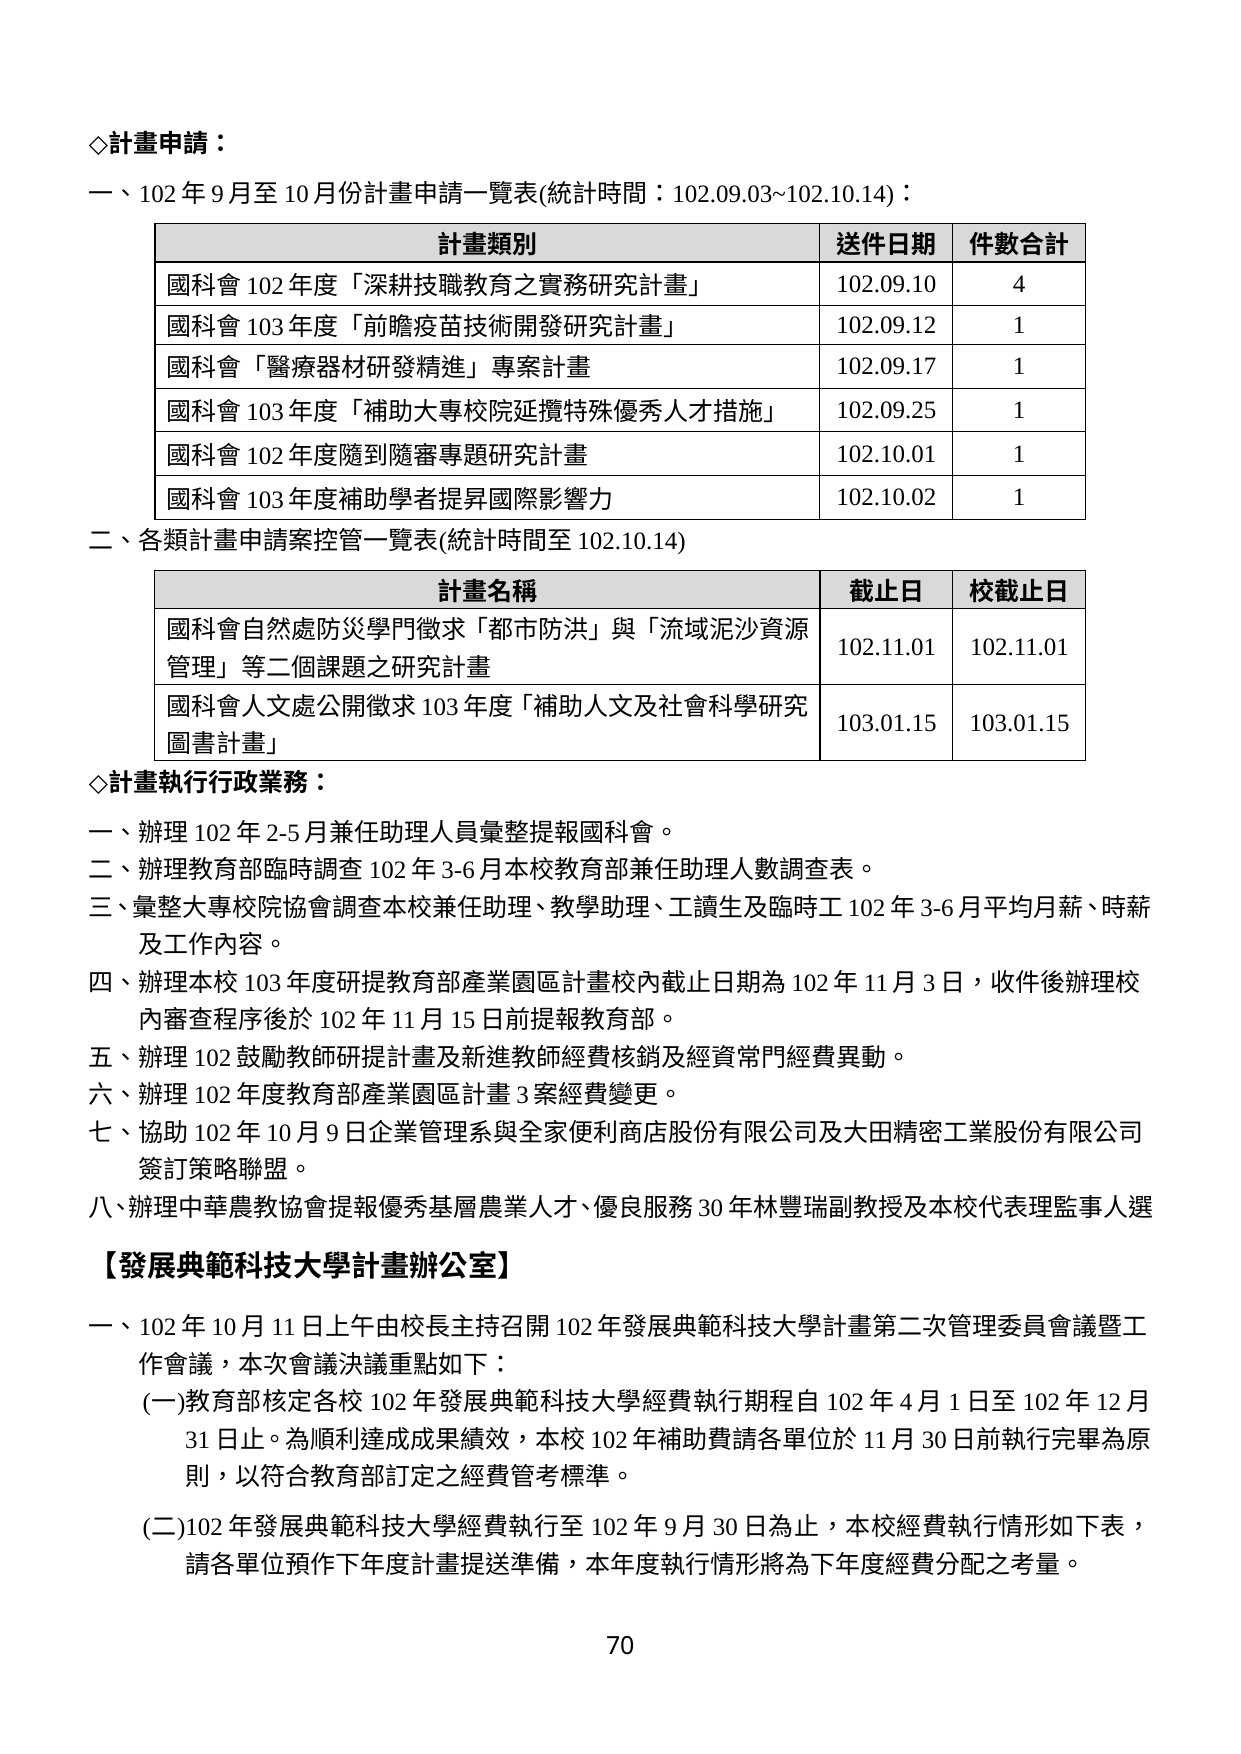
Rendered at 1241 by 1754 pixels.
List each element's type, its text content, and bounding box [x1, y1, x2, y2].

text 六、辦理102年度教育部產業園區計畫3案經費變更。 [89, 1074, 1152, 1111]
table_cell 國科會人文處公開徵求103年度「補助人文及社會科學研究圖書計畫」 [155, 685, 819, 760]
table_cell 102.09.25 [820, 389, 952, 431]
table_cell 102.11.01 [821, 609, 952, 684]
table_header 截止日 [821, 571, 952, 608]
text 五、辦理102鼓勵教師研提計畫及新進教師經費核銷及經資常門經費異動。 [89, 1036, 1152, 1074]
table_cell 1 [953, 306, 1085, 344]
text 一、辦理102年2-5月兼任助理人員彙整提報國科會。 [89, 811, 1152, 849]
table_header 校截止日 [953, 571, 1085, 608]
text (一)教育部核定各校102年發展典範科技大學經費執行期程自102年4月1日至102年12月31日止。為順利達成成果績效，本校102年補助費請各單位於11月30日前執行完畢為原則，以符合教育部訂定之經費管考標準。 [142, 1381, 1152, 1493]
table_header 計畫類別 [156, 224, 819, 261]
table_cell 1 [953, 476, 1085, 519]
text ◇計畫執行行政業務： [89, 761, 1152, 799]
table_cell 4 [953, 263, 1085, 305]
table_cell 國科會103年度補助學者提昇國際影響力 [156, 476, 819, 519]
table_cell 103.01.15 [821, 685, 952, 760]
text 四、辦理本校103年度研提教育部產業園區計畫校內截止日期為102年11月3日，收件後辦理校內審查程序後於102年11月15日前提報教育部。 [89, 961, 1152, 1036]
table_cell 102.09.12 [820, 306, 952, 344]
table_header 件數合計 [953, 224, 1085, 261]
table_cell 103.01.15 [953, 685, 1085, 760]
text 一、102年9月至10月份計畫申請一覽表(統計時間：102.09.03~102.10.14)： [89, 173, 1152, 210]
table_cell 國科會自然處防災學門徵求「都市防洪」與「流域泥沙資源管理」等二個課題之研究計畫 [155, 609, 819, 684]
text 七、協助102年10月9日企業管理系與全家便利商店股份有限公司及大田精密工業股份有限公司簽訂策略聯盟。 [89, 1111, 1152, 1186]
text 二、辦理教育部臨時調查102年3-6月本校教育部兼任助理人數調查表。 [89, 849, 1152, 886]
table_cell 1 [953, 432, 1085, 475]
table_cell 國科會103年度「補助大專校院延攬特殊優秀人才措施」 [156, 389, 819, 431]
table_header 送件日期 [820, 224, 952, 261]
text 【發展典範科技大學計畫辦公室】 [89, 1243, 1156, 1285]
table_cell 國科會102年度「深耕技職教育之實務研究計畫」 [156, 263, 819, 305]
text 一、102年10月11日上午由校長主持召開102年發展典範科技大學計畫第二次管理委員會議暨工作會議，本次會議決議重點如下： [89, 1306, 1152, 1381]
table_cell 國科會102年度隨到隨審專題研究計畫 [156, 432, 819, 475]
table_cell 102.10.02 [820, 476, 952, 519]
text ◇計畫申請： [89, 123, 1152, 160]
table_cell 102.09.17 [820, 345, 952, 387]
table_cell 102.10.01 [820, 432, 952, 475]
table_cell 102.09.10 [820, 263, 952, 305]
table_cell 1 [953, 389, 1085, 431]
table_header 計畫名稱 [155, 571, 819, 608]
table_cell 1 [953, 345, 1085, 387]
text 二、各類計畫申請案控管一覽表(統計時間至102.10.14) [89, 520, 1152, 557]
text 八、辦理中華農教協會提報優秀基層農業人才、優良服務30年林豐瑞副教授及本校代表理監事人選。 [89, 1186, 1152, 1224]
text (二)102年發展典範科技大學經費執行至102年9月30日為止，本校經費執行情形如下表，請各單位預作下年度計畫提送準備，本年度執行情形將為下年度經費分配之考量。 [142, 1506, 1152, 1581]
table_cell 國科會「醫療器材研發精進」專案計畫 [156, 345, 819, 387]
text 三、彙整大專校院協會調查本校兼任助理、教學助理、工讀生及臨時工102年3-6月平均月薪、時薪及工作內容。 [89, 886, 1152, 961]
table_cell 102.11.01 [953, 609, 1085, 684]
table_cell 國科會103年度「前瞻疫苗技術開發研究計畫」 [156, 306, 819, 344]
